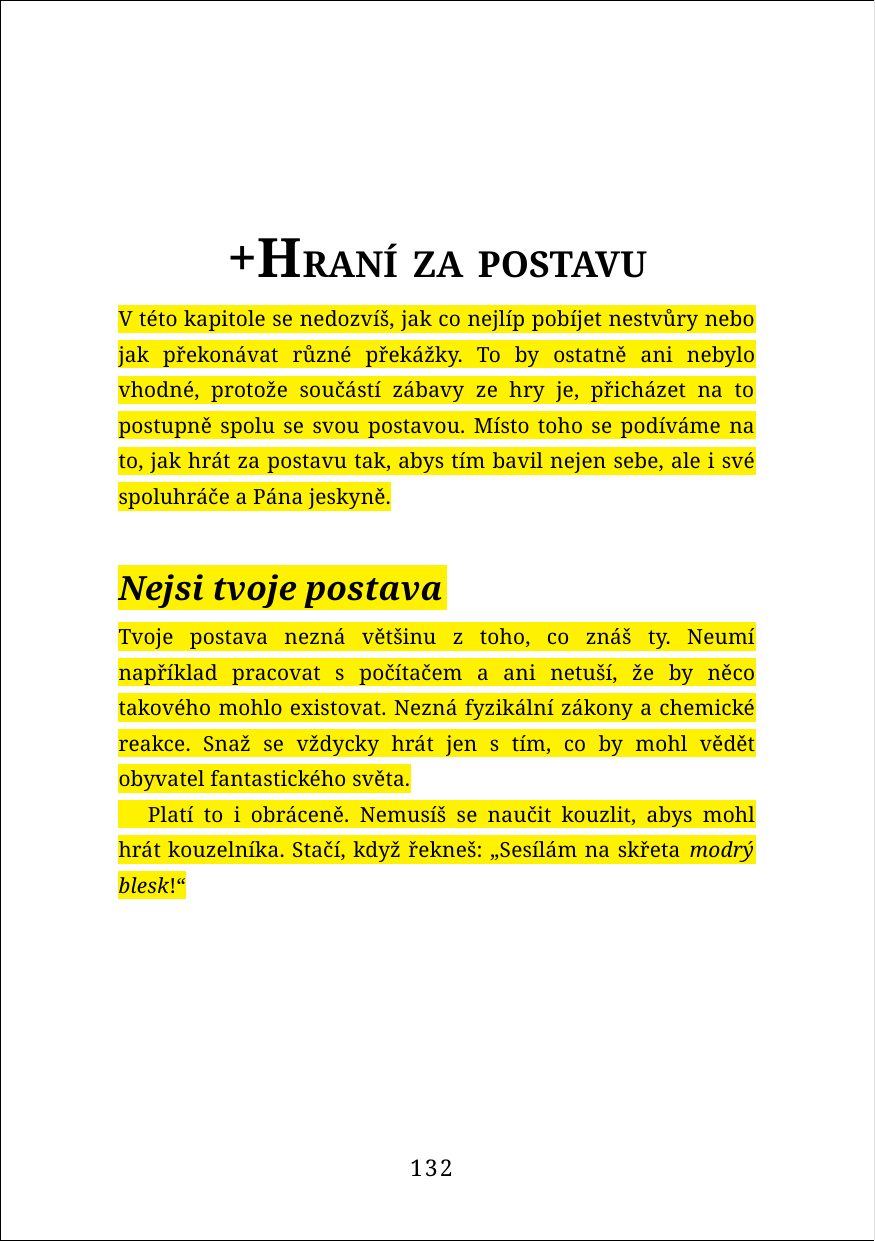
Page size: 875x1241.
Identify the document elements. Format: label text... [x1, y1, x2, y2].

subtitle +Hraní za postavu [118, 219, 756, 293]
text V této kapitole se nedozvíš, jak co nejlíp pobíjet nestvůry nebo jak překonávat různé překážky. To by ostatně ani nebylo vhodné, protože součástí zábavy ze hry je, přicházet na to postupně spolu se svou postavou. Místo toho se podíváme na to, jak hrát za postavu tak, abys tím bavil nejen sebe, ale i své spoluhráče a Pána jeskyně. [118, 304, 756, 511]
text Tvoje postava nezná většinu z toho, co znáš ty. Neumí například pracovat s počítačem a ani netuší, že by něco takového mohlo existovat. Nezná fyzikální zákony a chemické reakce. Snaž se vždycky hrát jen s tím, co by mohl vědět obyvatel fantastického světa. Platí to i obráceně. Nemusíš se naučit kouzlit, abys mohl hrát kouzelníka. Stačí, když řekneš: „Sesílám na skřeta modrý blesk!“ [118, 622, 756, 899]
subtitle Nejsi tvoje postava [118, 565, 756, 610]
